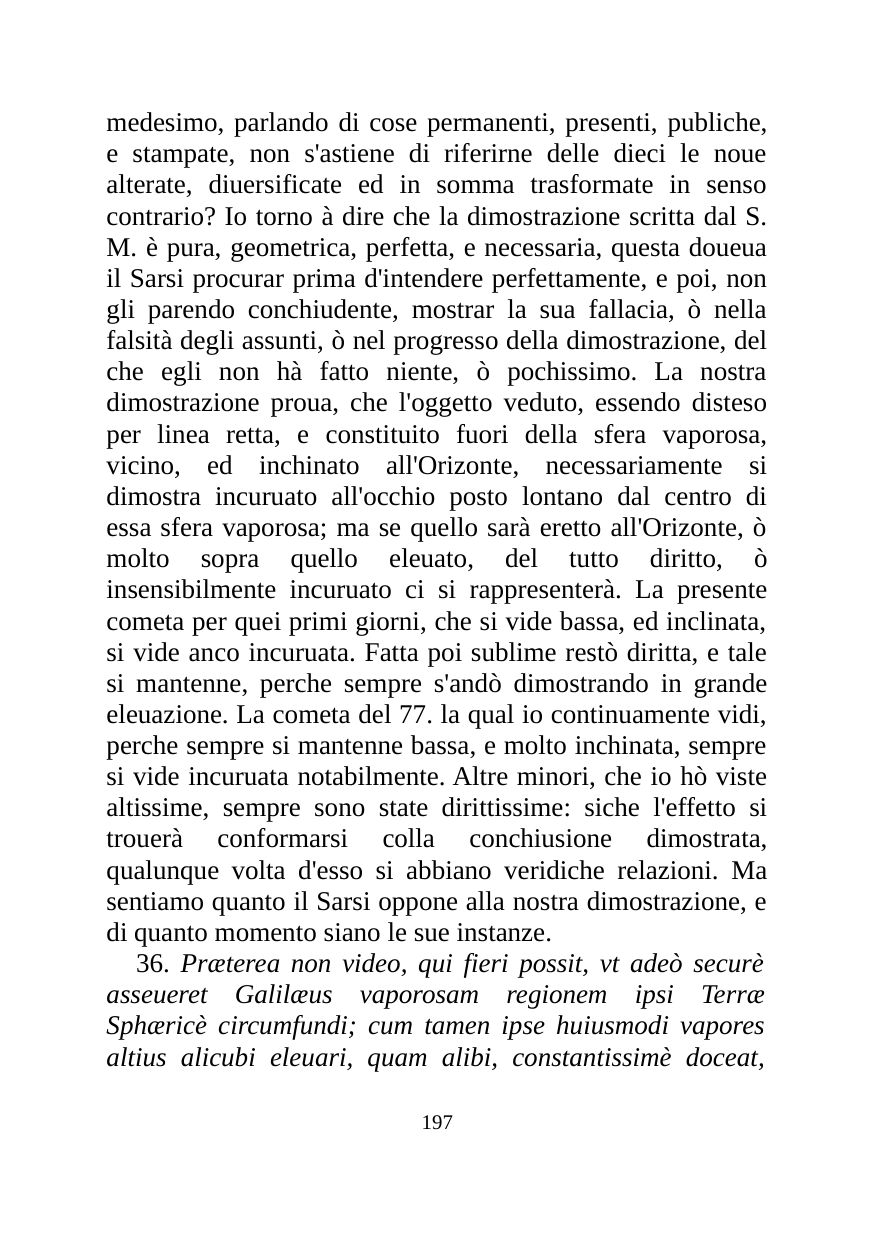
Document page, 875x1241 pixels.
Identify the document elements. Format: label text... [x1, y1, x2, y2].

text medesimo, parlando di cose permanenti, presenti, publiche, e stampate, non s'astiene di riferirne delle dieci le noue alterate, diuersificate ed in somma trasformate in senso contrario? Io torno à dire che la dimostrazione scritta dal S. M. è pura, geometrica, perfetta, e necessaria, questa doueua il Sarsi procurar prima d'intendere perfettamente, e poi, non gli parendo conchiudente, mostrar la sua fallacia, ò nella falsità degli assunti, ò nel progresso della dimostrazione, del che egli non hà fatto niente, ò pochissimo. La nostra dimostrazione proua, che l'oggetto veduto, essendo disteso per linea retta, e constituito fuori della sfera vaporosa, vicino, ed inchinato all'Orizonte, necessariamente si dimostra incuruato all'occhio posto lontano dal centro di essa sfera vaporosa; ma se quello sarà eretto all'Orizonte, ò molto sopra quello eleuato, del tutto diritto, ò insensibilmente incuruato ci si rappresenterà. La presente cometa per quei primi giorni, che si vide bassa, ed inclinata, si vide anco incuruata. Fatta poi sublime restò diritta, e tale si mantenne, perche sempre s'andò dimostrando in grande eleuazione. La cometa del 77. la qual io continuamente vidi, perche sempre si mantenne bassa, e molto inchinata, sempre si vide incuruata notabilmente. Altre minori, che io hò viste altissime, sempre sono state dirittissime: siche l'effetto si trouerà conformarsi colla conchiusione dimostrata, qualunque volta d'esso si abbiano veridiche relazioni. Ma sentiamo quanto il Sarsi oppone alla nostra dimostrazione, e di quanto momento siano le sue instanze. [106, 106, 768, 947]
text 36. Præterea non video, qui fieri possit, vt adeò securè asseueret Galilæus vaporosam regionem ipsi Terræ Sphæricè circumfundi; cum tamen ipse huiusmodi vapores altius alicubi eleuari, quam alibi, constantissimè doceat, [106, 947, 768, 1072]
